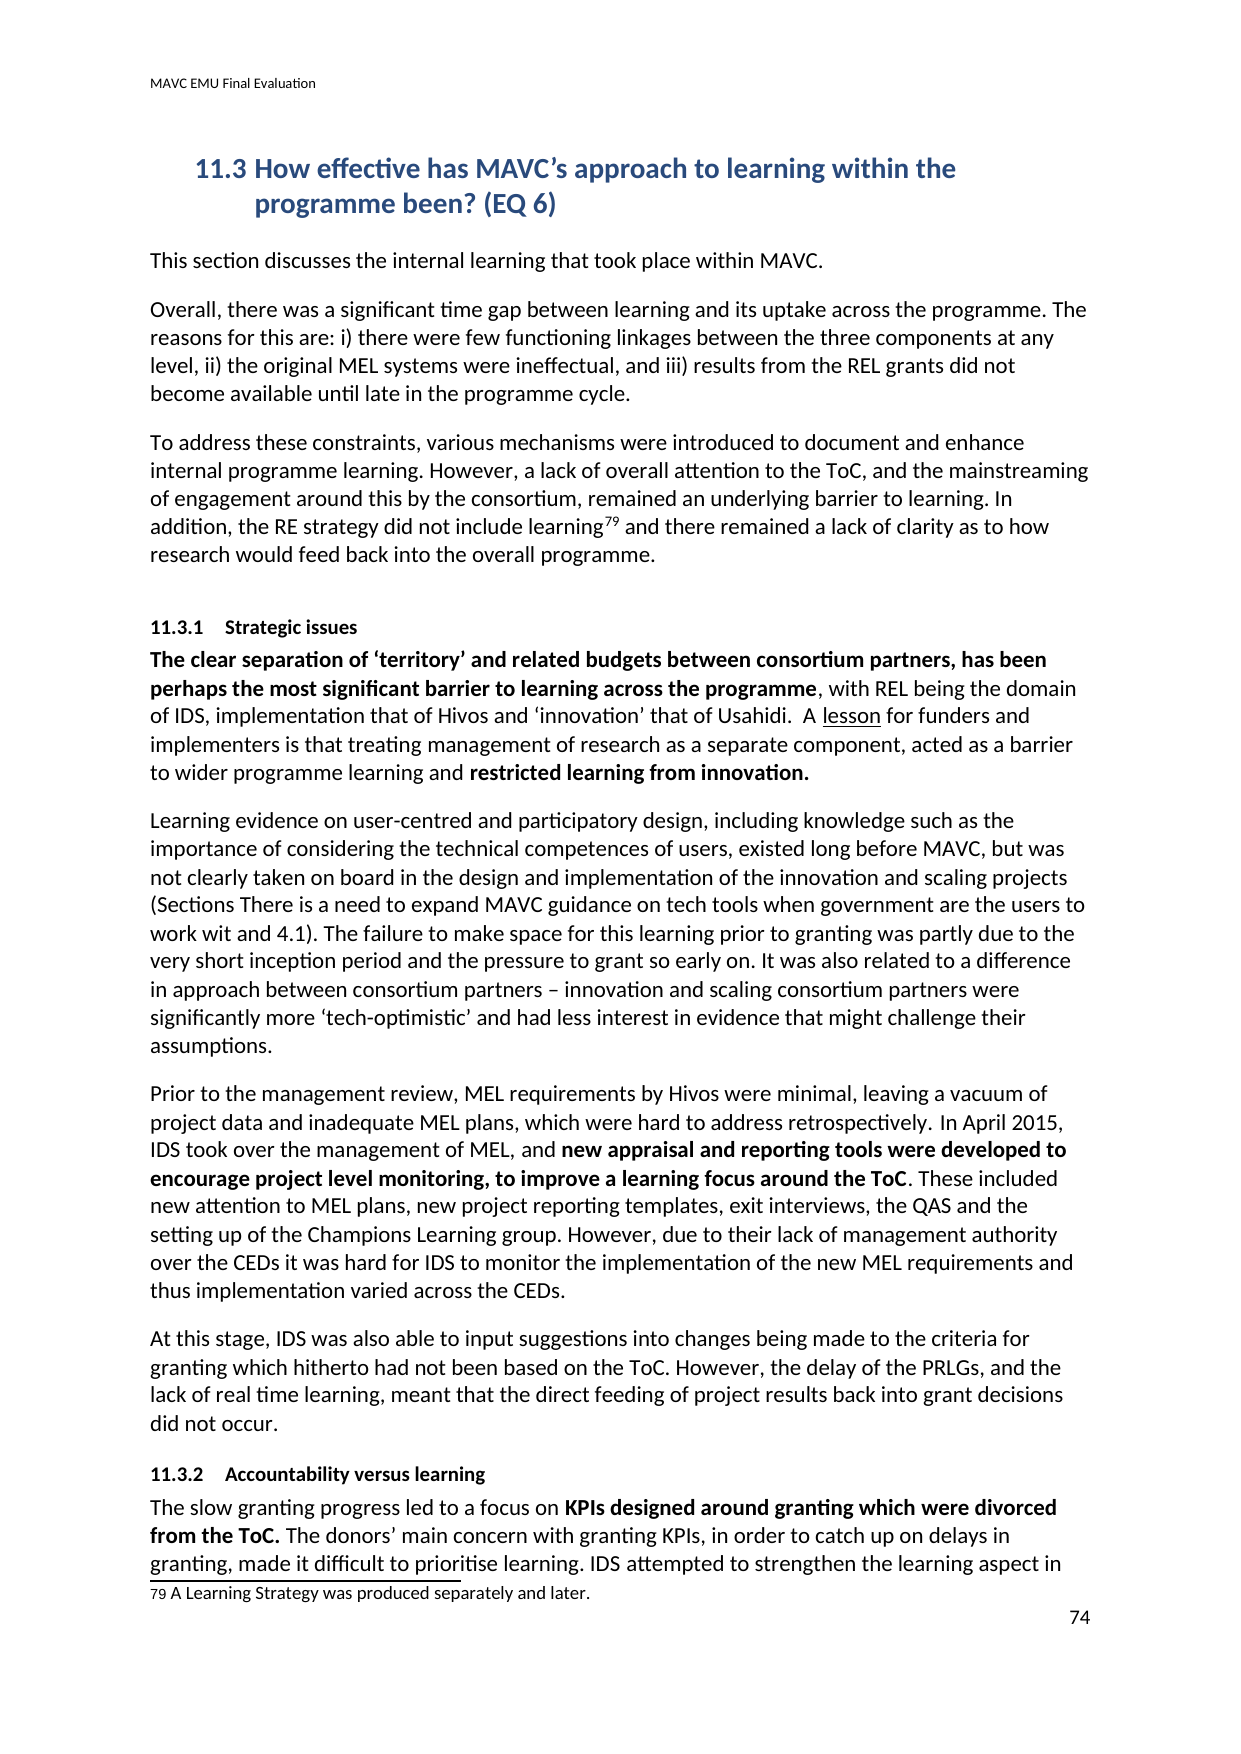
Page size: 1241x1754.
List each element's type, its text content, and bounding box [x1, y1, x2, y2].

text At this stage, IDS was also able to input suggestions into changes being made to the criteria for granting which hitherto had not been based on the ToC. However, the delay of the PRLGs, and the lack of real time learning, meant that the direct feeding of project results back into grant decisions did not occur. [150, 1324, 1090, 1437]
text This section discusses the internal learning that took place within MAVC. [150, 246, 1090, 274]
subtitle How effective has MAVC’s approach to learning within the programme been? (EQ 6) [194, 150, 1090, 221]
subtitle Strategic issues [150, 614, 1090, 639]
text The clear separation of ‘territory’ and related budgets between consortium partners, has been perhaps the most significant barrier to learning across the programme, with REL being the domain of IDS, implementation that of Hivos and ‘innovation’ that of Usahidi. A lesson for funders and implementers is that treating management of research as a separate component, acted as a barrier to wider programme learning and restricted learning from innovation. [150, 646, 1090, 786]
text Prior to the management review, MEL requirements by Hivos were minimal, leaving a vacuum of project data and inadequate MEL plans, which were hard to address retrospectively. In April 2015, IDS took over the management of MEL, and new appraisal and reporting tools were developed to encourage project level monitoring, to improve a learning focus around the ToC. These included new attention to MEL plans, new project reporting templates, exit interviews, the QAS and the setting up of the Champions Learning group. However, due to their lack of management authority over the CEDs it was hard for IDS to monitor the implementation of the new MEL requirements and thus implementation varied across the CEDs. [150, 1079, 1090, 1304]
text A Learning Strategy was produced separately and later. [150, 1581, 1090, 1604]
text The slow granting progress led to a focus on KPIs designed around granting which were divorced from the ToC. The donors’ main concern with granting KPIs, in order to catch up on delays in granting, made it difficult to prioritise learning. IDS attempted to strengthen the learning aspect in [150, 1493, 1090, 1577]
text To address these constraints, various mechanisms were introduced to document and enhance internal programme learning. However, a lack of overall attention to the ToC, and the mainstreaming of engagement around this by the consortium, remained an underlying barrier to learning. In addition, the RE strategy did not include learning and there remained a lack of clarity as to how research would feed back into the overall programme. [150, 428, 1090, 568]
subtitle Accountability versus learning [150, 1462, 1090, 1487]
text Learning evidence on user-centred and participatory design, including knowledge such as the importance of considering the technical competences of users, existed long before MAVC, but was not clearly taken on board in the design and implementation of the innovation and scaling projects (Sections 3.4.3 and 4.1). The failure to make space for this learning prior to granting was partly due to the very short inception period and the pressure to grant so early on. It was also related to a difference in approach between consortium partners – innovation and scaling consortium partners were significantly more ‘tech-optimistic’ and had less interest in evidence that might challenge their assumptions. [150, 807, 1090, 1059]
text Overall, there was a significant time gap between learning and its uptake across the programme. The reasons for this are: i) there were few functioning linkages between the three components at any level, ii) the original MEL systems were ineffectual, and iii) results from the REL grants did not become available until late in the programme cycle. [150, 295, 1090, 407]
